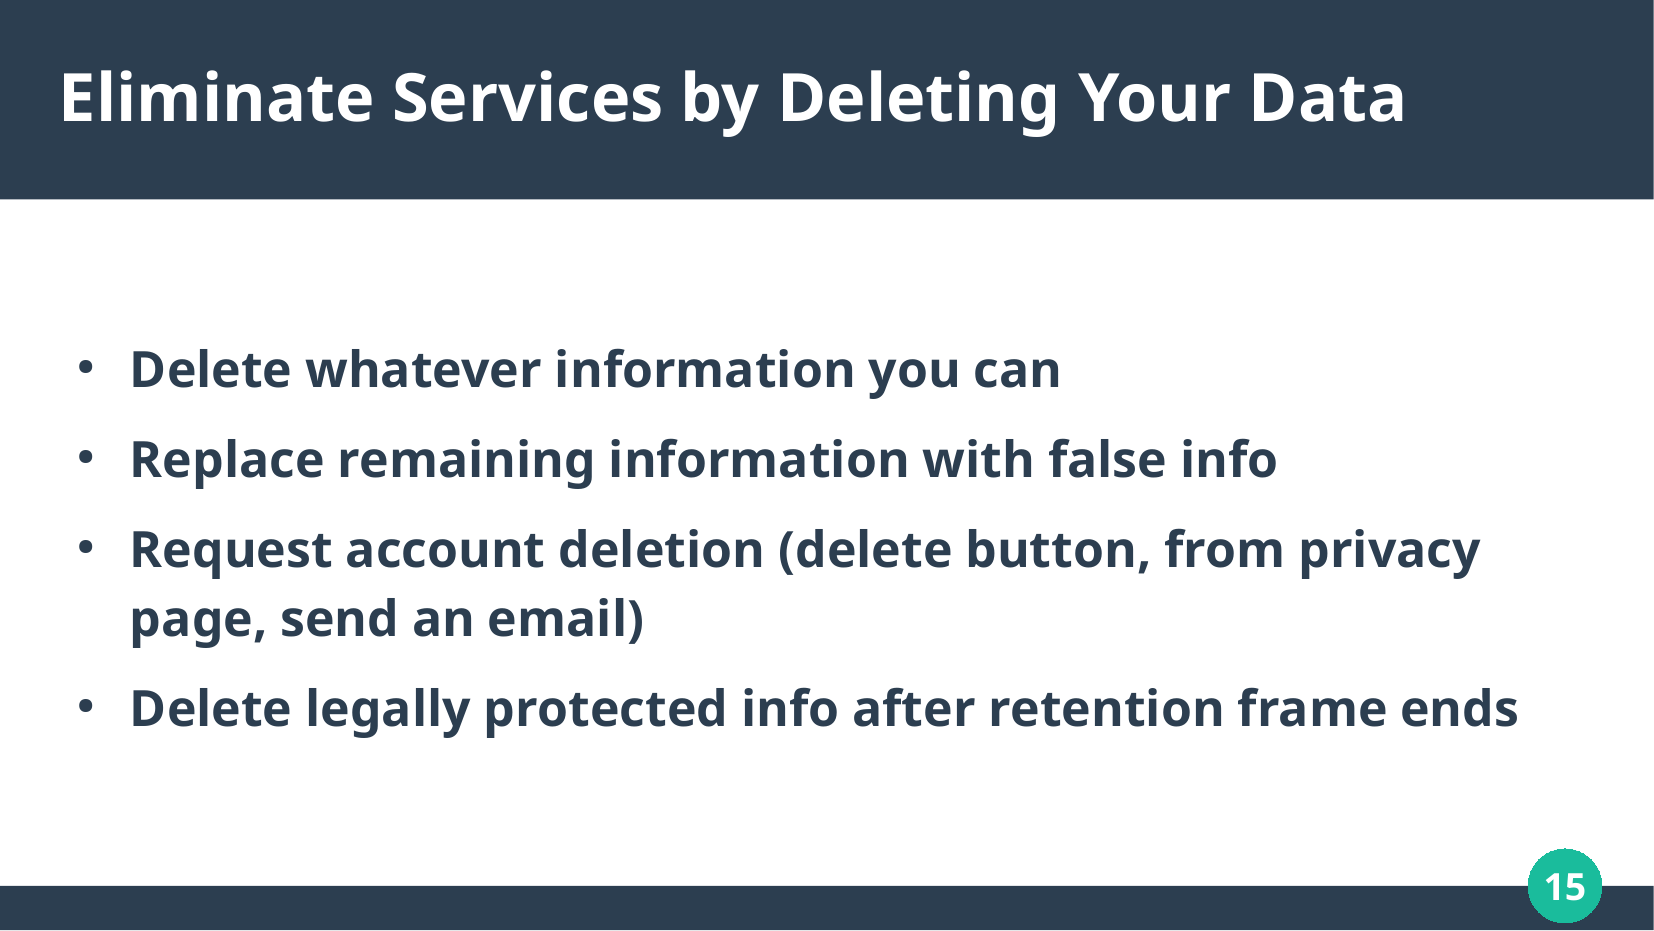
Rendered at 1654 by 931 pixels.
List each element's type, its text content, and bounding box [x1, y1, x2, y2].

list Delete whatever information you can Replace remaining information with false info Request account deletion (delete button, from privacy page, send an email) Delete legally protected info after retention frame ends [59, 243, 1595, 864]
title Eliminate Services by Deleting Your Data [59, 37, 1595, 155]
